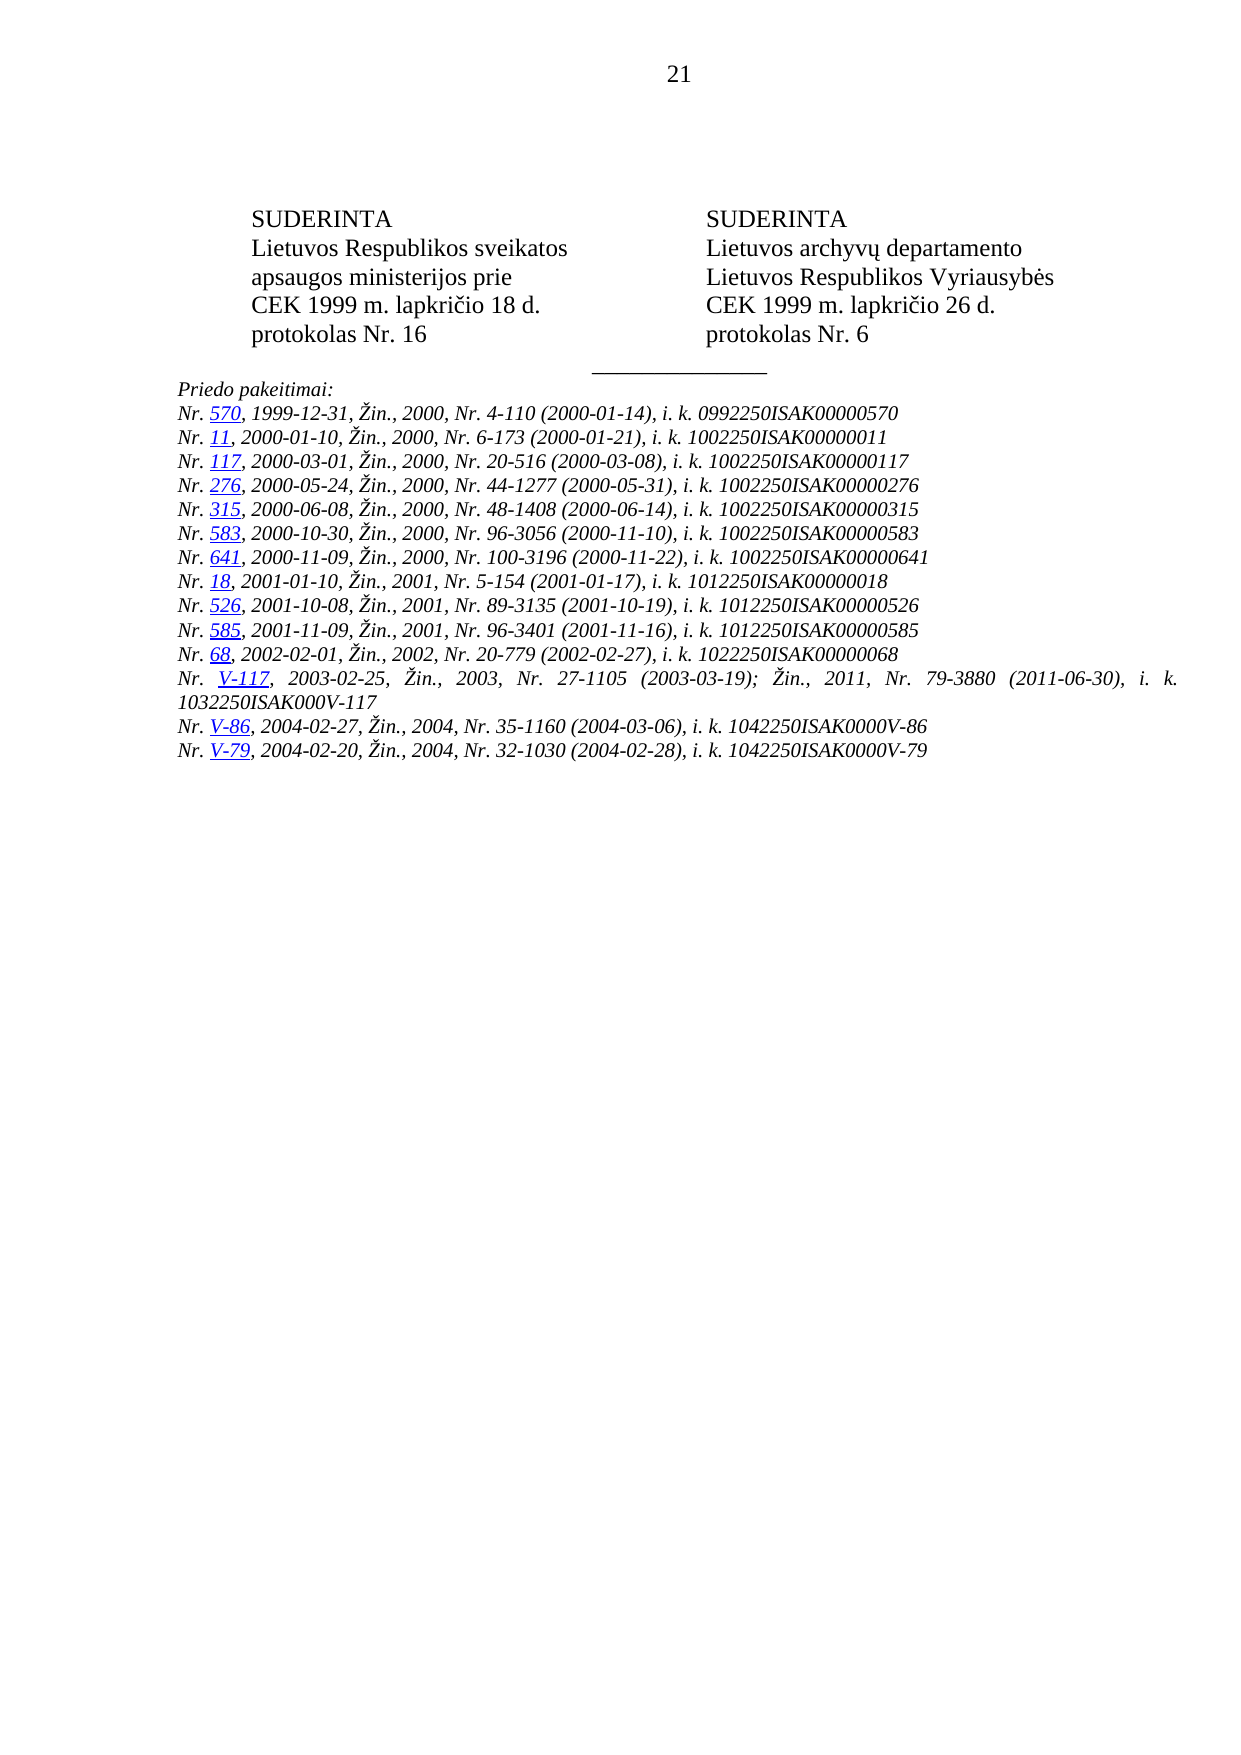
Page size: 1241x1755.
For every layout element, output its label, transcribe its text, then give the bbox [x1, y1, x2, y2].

text Nr. 11, 2000-01-10, Žin., 2000, Nr. 6-173 (2000-01-21), i. k. 1002250ISAK00000011 [177, 425, 1181, 449]
table_cell [828, 147, 1031, 176]
table_cell [177, 147, 240, 176]
text Nr. 315, 2000-06-08, Žin., 2000, Nr. 48-1408 (2000-06-14), i. k. 1002250ISAK00000315 [177, 497, 1181, 521]
text SUDERINTA SUDERINTA [177, 204, 1181, 233]
table_cell [240, 147, 402, 176]
text Lietuvos Respublikos sveikatos Lietuvos archyvų departamento [177, 233, 1181, 262]
table_cell [402, 147, 828, 176]
table_cell [1176, 147, 1181, 176]
text CEK 1999 m. lapkričio 18 d. CEK 1999 m. lapkričio 26 d. [177, 291, 1181, 319]
table_cell [402, 118, 828, 147]
text Nr. V-79, 2004-02-20, Žin., 2004, Nr. 32-1030 (2004-02-28), i. k. 1042250ISAK0000V-79 [177, 738, 1181, 762]
text Nr. 526, 2001-10-08, Žin., 2001, Nr. 89-3135 (2001-10-19), i. k. 1012250ISAK00000526 [177, 593, 1181, 617]
text Nr. 641, 2000-11-09, Žin., 2000, Nr. 100-3196 (2000-11-22), i. k. 1002250ISAK00000641 [177, 545, 1181, 569]
text apsaugos ministerijos prie Lietuvos Respublikos Vyriausybės [177, 262, 1181, 291]
text Nr. 68, 2002-02-01, Žin., 2002, Nr. 20-779 (2002-02-27), i. k. 1022250ISAK00000068 [177, 642, 1181, 666]
text Nr. 570, 1999-12-31, Žin., 2000, Nr. 4-110 (2000-01-14), i. k. 0992250ISAK00000570 [177, 401, 1181, 425]
table_cell [177, 118, 240, 147]
text Nr. 585, 2001-11-09, Žin., 2001, Nr. 96-3401 (2001-11-16), i. k. 1012250ISAK00000585 [177, 617, 1181, 642]
text ______________ [177, 348, 1181, 377]
table_cell [1031, 147, 1176, 176]
text Nr. 117, 2000-03-01, Žin., 2000, Nr. 20-516 (2000-03-08), i. k. 1002250ISAK00000117 [177, 449, 1181, 473]
text Nr. V-117, 2003-02-25, Žin., 2003, Nr. 27-1105 (2003-03-19); Žin., 2011, Nr. 79-3880 (2011-06-30), i. k. 1032250ISAK000V-117 [177, 666, 1181, 714]
text protokolas Nr. 16 protokolas Nr. 6 [177, 319, 1181, 348]
table_cell [1176, 118, 1181, 147]
table_cell [240, 118, 402, 147]
text Nr. 583, 2000-10-30, Žin., 2000, Nr. 96-3056 (2000-11-10), i. k. 1002250ISAK00000583 [177, 521, 1181, 545]
table_cell [828, 118, 1031, 147]
text Priedo pakeitimai: [177, 377, 1181, 401]
table_cell [1031, 118, 1176, 147]
text Nr. 276, 2000-05-24, Žin., 2000, Nr. 44-1277 (2000-05-31), i. k. 1002250ISAK00000276 [177, 473, 1181, 497]
text Nr. 18, 2001-01-10, Žin., 2001, Nr. 5-154 (2001-01-17), i. k. 1012250ISAK00000018 [177, 569, 1181, 593]
text Nr. V-86, 2004-02-27, Žin., 2004, Nr. 35-1160 (2004-03-06), i. k. 1042250ISAK0000V-86 [177, 714, 1181, 738]
